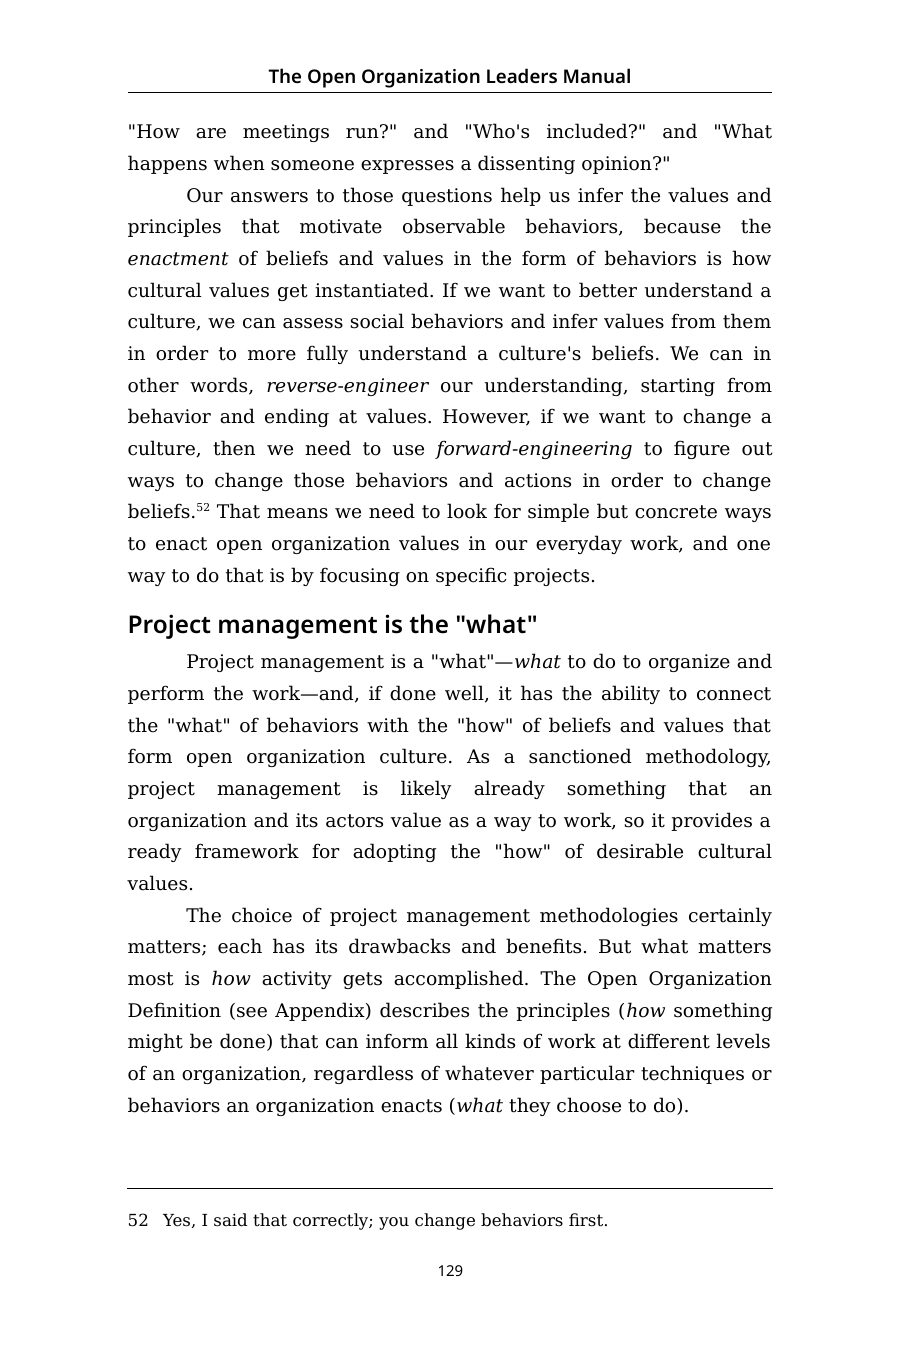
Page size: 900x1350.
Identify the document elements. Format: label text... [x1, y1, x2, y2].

text "How are meetings run?" and "Who's included?" and "What happens when someone expresses a dissenting opinion?" [127, 121, 772, 175]
text Project management is a "what"—what to do to organize and perform the work—and, if done well, it has the ability to connect the "what" of behaviors with the "how" of beliefs and values that form open organization culture. As a sanctioned methodology, project management is likely already something that an organization and its actors value as a way to work, so it provides a ready framework for adopting the "how" of desirable cultural values. [127, 652, 772, 895]
text The choice of project management methodologies certainly matters; each has its drawbacks and benefits. But what matters most is how activity gets accomplished. The Open Organization Definition (see Appendix) describes the principles (how something might be done) that can inform all kinds of work at different levels of an organization, regardless of whatever particular techniques or behaviors an organization enacts (what they choose to do). [127, 905, 772, 1117]
subtitle Project management is the "what" [127, 611, 772, 639]
text Our answers to those questions help us infer the values and principles that motivate observable behaviors, because the enactment of beliefs and values in the form of behaviors is how cultural values get instantiated. If we want to better understand a culture, we can assess social behaviors and infer values from them in order to more fully understand a culture's beliefs. We can in other words, reverse-engineer our understanding, starting from behavior and ending at values. However, if we want to change a culture, then we need to use forward-engineering to figure out ways to change those behaviors and actions in order to change beliefs. That means we need to look for simple but concrete ways to enact open organization values in our everyday work, and one way to do that is by focusing on specific projects. [127, 185, 772, 587]
text Yes, I said that correctly; you change behaviors first. [127, 1211, 772, 1230]
